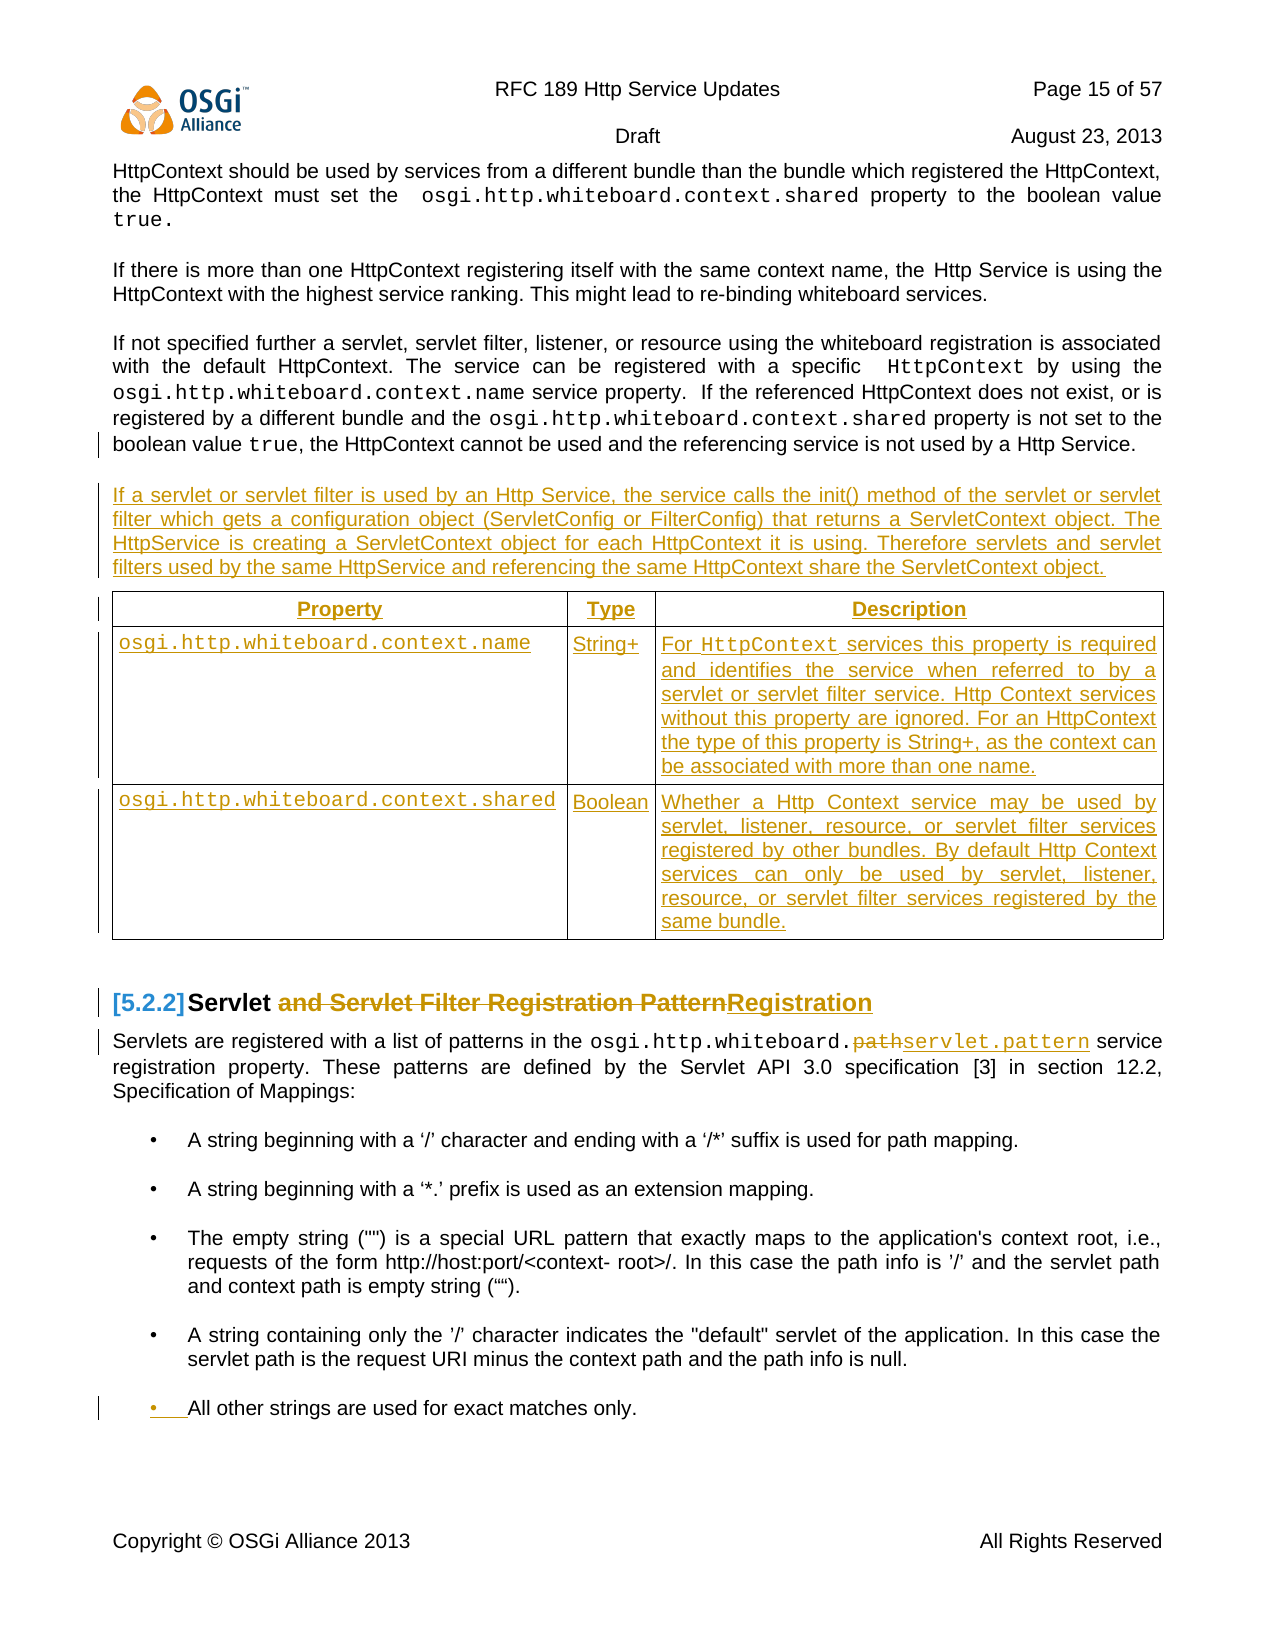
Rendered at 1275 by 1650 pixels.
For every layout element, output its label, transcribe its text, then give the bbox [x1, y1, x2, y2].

table_header Property [113, 592, 567, 626]
text HttpService is creating a ServletContext object for each HttpContext it is using. Therefore servlets and servlet [112, 529, 1162, 552]
table_header Type [568, 592, 655, 626]
text If a servlet or servlet filter is used by an Http Service, the service calls the init() method of the servlet or servlet [112, 483, 1162, 504]
list The empty string ("") is a special URL pattern that exactly maps to the application's context root, i.e., requests of the form http://host:port/<context- root>/. In this case the path info is ’/’ and the servlet path and context path is empty string (““). [150, 1226, 1162, 1298]
text filter which gets a configuration object (ServletConfig or FilterConfig) that returns a ServletContext object. The [112, 505, 1162, 528]
table_header Description [656, 592, 1163, 626]
list All other strings are used for exact matches only. [150, 1396, 1162, 1420]
table_cell osgi.http.whiteboard.context.name [113, 627, 567, 784]
picture [113, 78, 257, 142]
table_cell String+ [568, 627, 655, 784]
list A string containing only the ’/’ character indicates the "default" servlet of the application. In this case the servlet path is the request URI minus the context path and the path info is null. [150, 1323, 1162, 1371]
text If there is more than one HttpContext registering itself with the same context name, the Http Service is using the HttpContext with the highest service ranking. This might lead to re-binding whiteboard services. [112, 257, 1162, 305]
text HttpContext should be used by services from a different bundle than the bundle which registered the HttpContext, the HttpContext must set the osgi.http.whiteboard.context.shared property to the boolean value true. [112, 159, 1162, 232]
text filters used by the same HttpService and referencing the same HttpContext share the ServletContext object. [112, 553, 1162, 578]
text Servlets are registered with a list of patterns in the osgi.http.whiteboard.servlet.pattern service registration property. These patterns are defined by the Servlet API 3.0 specification [3]. in section 12.2, Specification of Mappings: [112, 1029, 1162, 1103]
text If not specified further a servlet, servlet filter, listener, or resource using the whiteboard registration is associated with the default HttpContext. The service can be registered with a specific HttpContext by using the osgi.http.whiteboard.context.name service property. If the referenced HttpContext does not exist, or is registered by a different bundle and the osgi.http.whiteboard.context.shared property is not set to the boolean value true, the HttpContext cannot be used and the referencing service is not used by a Http Service. [112, 330, 1162, 458]
table_cell For HttpContext services this property is required and identifies the service when referred to by a servlet or servlet filter service. Http Context services without this property are ignored. For an HttpContext the type of this property is String+, as the context can be associated with more than one name. [656, 627, 1163, 784]
table_cell Boolean [568, 785, 655, 939]
table_cell osgi.http.whiteboard.context.shared [113, 785, 567, 939]
list A string beginning with a ‘*.’ prefix is used as an extension mapping. [150, 1177, 1162, 1201]
table_cell Whether a Http Context service may be used by servlet, listener, resource, or servlet filter services registered by other bundles. By default Http Context services can only be used by servlet, listener, resource, or servlet filter services registered by the same bundle. [656, 785, 1163, 939]
list A string beginning with a ‘/’ character and ending with a ‘/*’ suffix is used for path mapping. [150, 1128, 1162, 1152]
subtitle Servlet Registration [112, 988, 1162, 1017]
